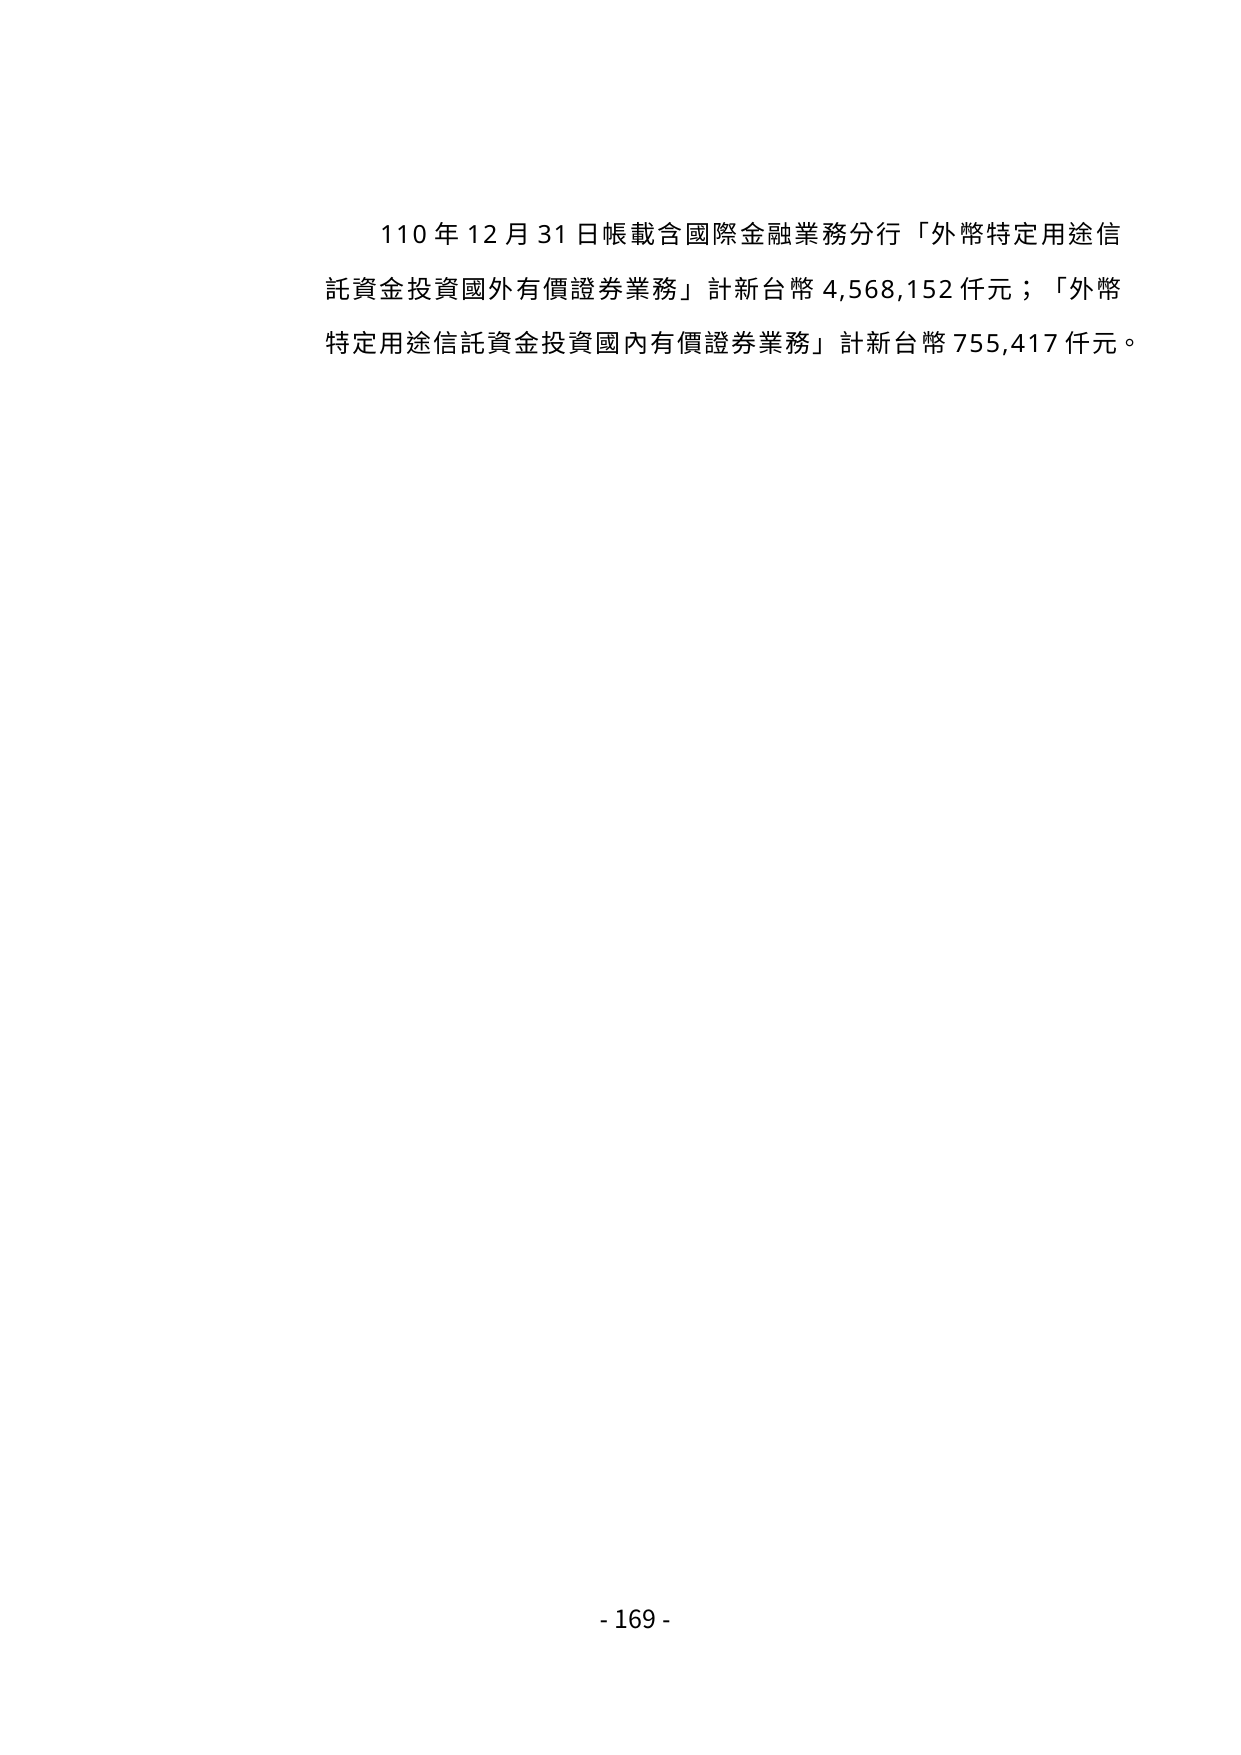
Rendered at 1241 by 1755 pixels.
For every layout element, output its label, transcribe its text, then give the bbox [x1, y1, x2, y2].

text 110年12月31日帳載含國際金融業務分行「外幣特定用途信託資金投資國外有價證券業務」計新台幣4,568,152仟元；「外幣特定用途信託資金投資國內有價證券業務」計新台幣755,417仟元。 [325, 215, 1122, 360]
